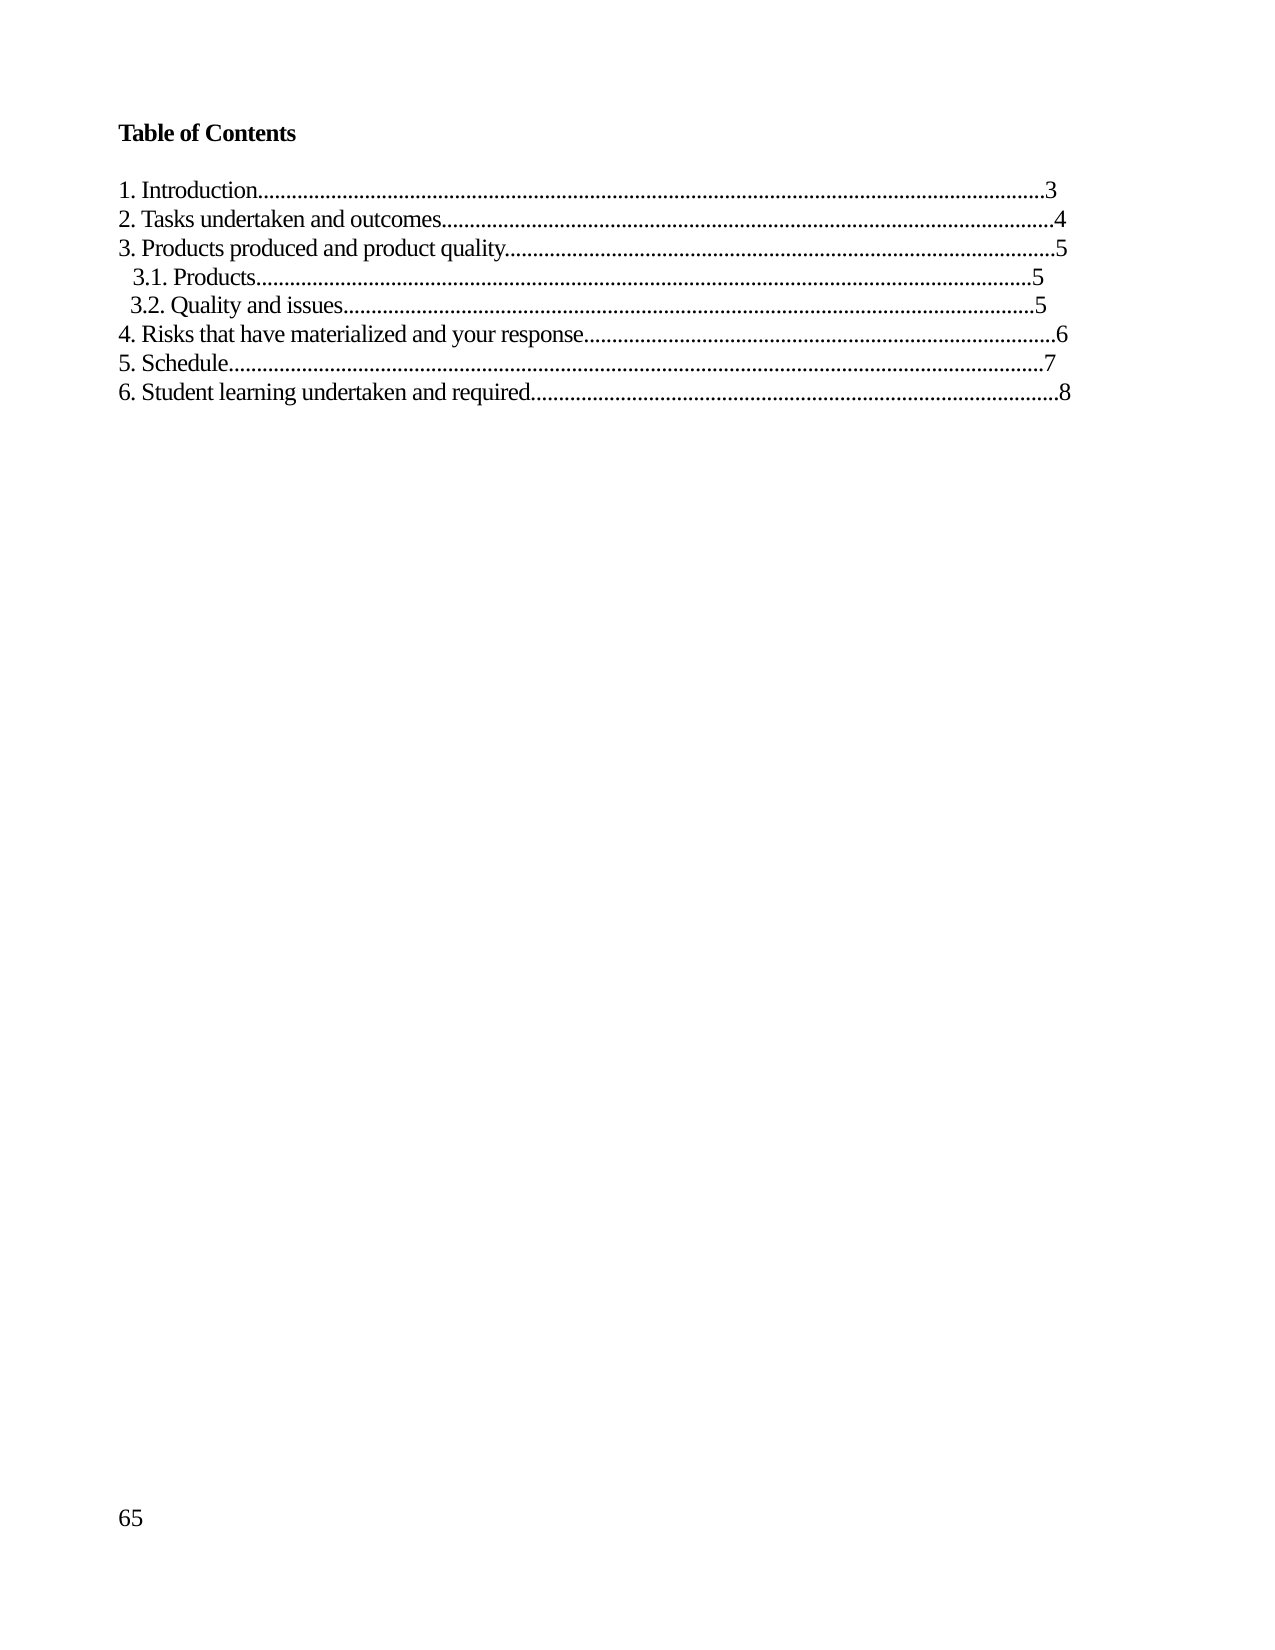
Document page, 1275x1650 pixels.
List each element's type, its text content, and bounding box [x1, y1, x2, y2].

text 2. Tasks undertaken and outcomes.............................................................................................................4 [118, 204, 1157, 233]
text 3.2. Quality and issues...........................................................................................................................5 [118, 291, 1157, 319]
text 1. Introduction............................................................................................................................................3 [118, 176, 1157, 204]
text 3.1. Products..........................................................................................................................................5 [118, 262, 1157, 291]
text 4. Risks that have materialized and your response....................................................................................6 [118, 319, 1157, 348]
text Table of Contents [118, 118, 1157, 147]
text 6. Student learning undertaken and required..............................................................................................8 [118, 377, 1157, 406]
text 3. Products produced and product quality..................................................................................................5 [118, 233, 1157, 262]
text 5. Schedule.................................................................................................................................................7 [118, 348, 1157, 377]
